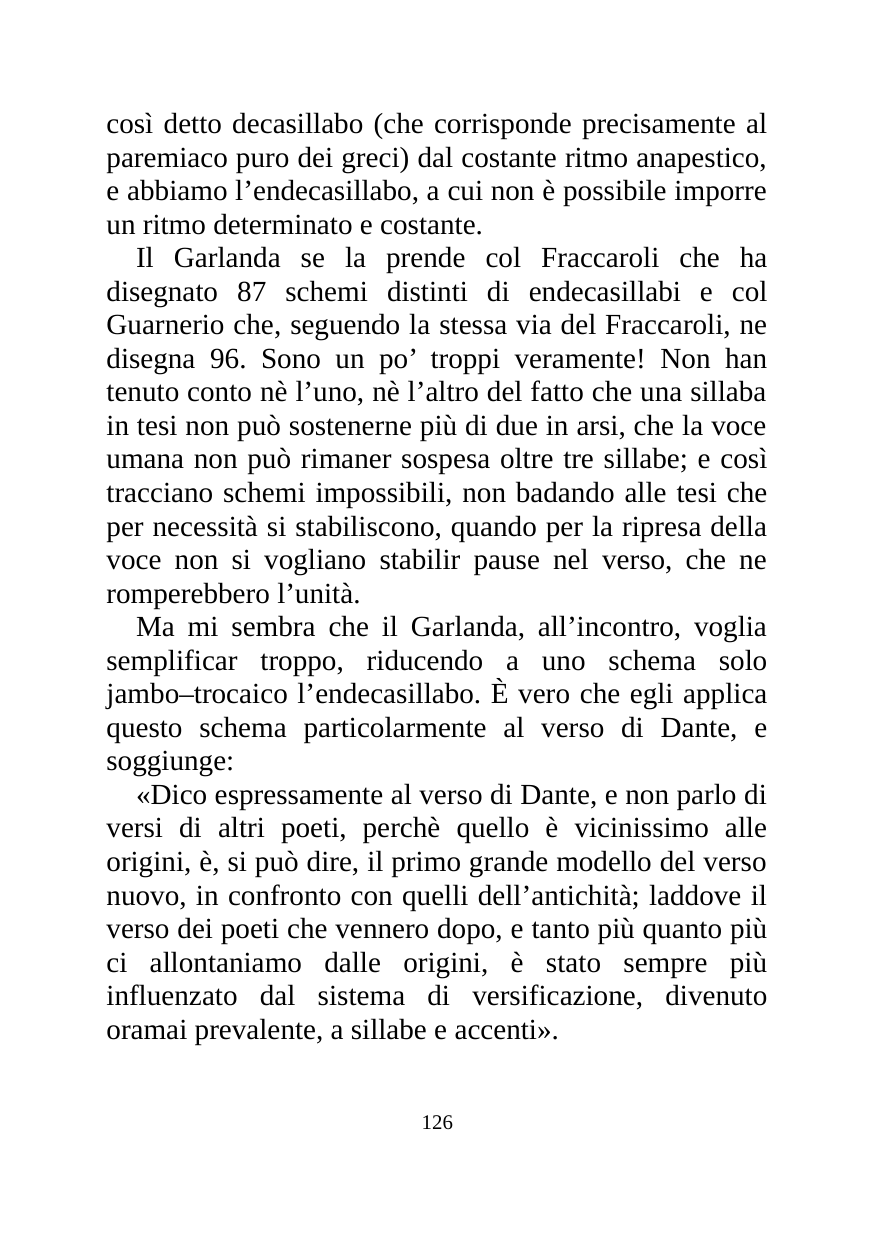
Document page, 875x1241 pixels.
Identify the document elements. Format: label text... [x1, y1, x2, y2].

text Ma mi sembra che il Garlanda, all’incontro, voglia semplificar troppo, riducendo a uno schema solo jambo–trocaico l’endecasillabo. È vero che egli applica questo schema particolarmente al verso di Dante, e soggiunge: [106, 609, 768, 777]
text Il Garlanda se la prende col Fraccaroli che ha disegnato 87 schemi distinti di endecasillabi e col Guarnerio che, seguendo la stessa via del Fraccaroli, ne disegna 96. Sono un po’ troppi veramente! Non han tenuto conto nè l’uno, nè l’altro del fatto che una sillaba in tesi non può sostenerne più di due in arsi, che la voce umana non può rimaner sospesa oltre tre sillabe; e così tracciano schemi impossibili, non badando alle tesi che per necessità si stabiliscono, quando per la ripresa della voce non si vogliano stabilir pause nel verso, che ne romperebbero l’unità. [106, 240, 768, 609]
text «Dico espressamente al verso di Dante, e non parlo di versi di altri poeti, perchè quello è vicinissimo alle origini, è, si può dire, il primo grande modello del verso nuovo, in confronto con quelli dell’antichità; laddove il verso dei poeti che vennero dopo, e tanto più quanto più ci allontaniamo dalle origini, è stato sempre più influenzato dal sistema di versificazione, divenuto oramai prevalente, a sillabe e accenti». [106, 777, 768, 1045]
text così detto decasillabo (che corrisponde precisamente al paremiaco puro dei greci) dal costante ritmo anapestico, e abbiamo l’endecasillabo, a cui non è possibile imporre un ritmo determinato e costante. [106, 106, 768, 240]
